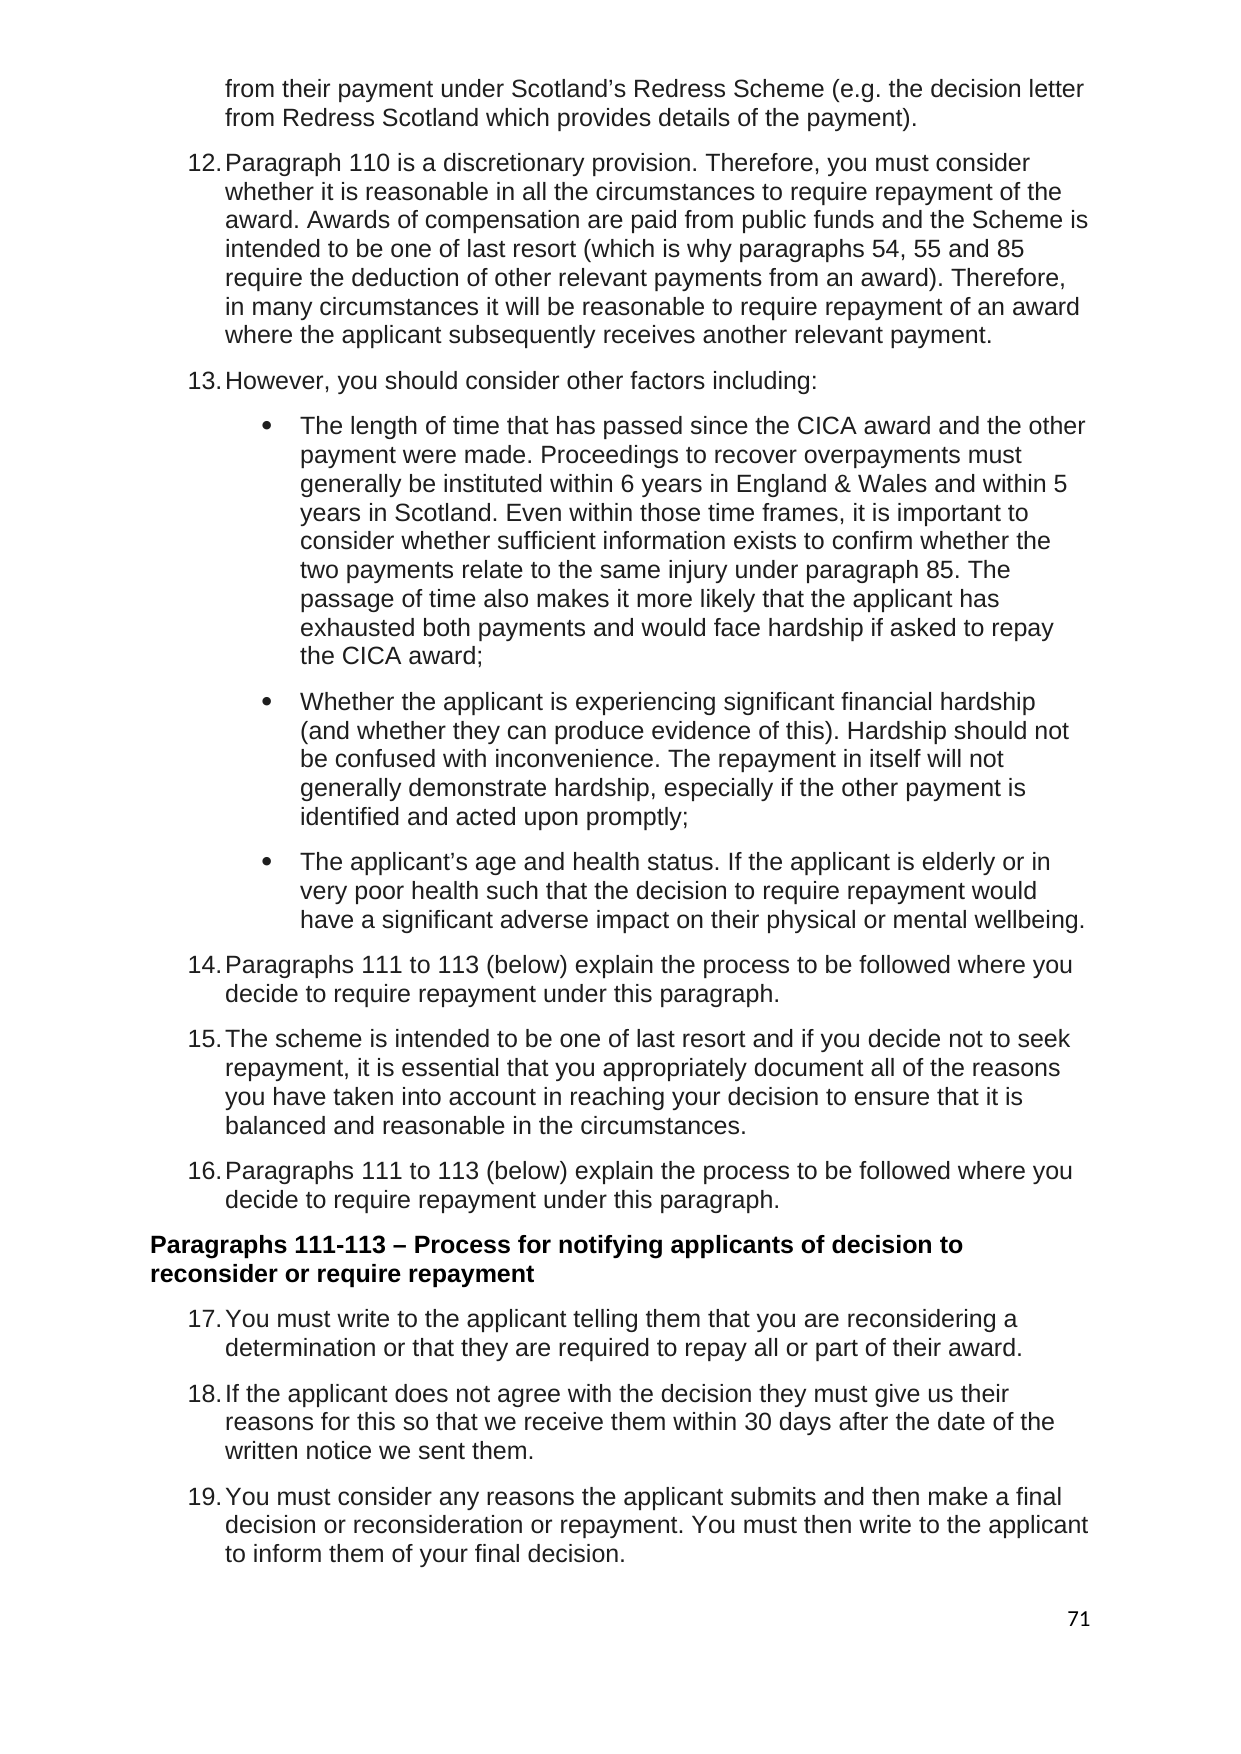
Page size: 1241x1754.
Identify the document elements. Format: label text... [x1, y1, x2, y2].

list from their payment under Scotland’s Redress Scheme (e.g. the decision letter from Redress Scotland which provides details of the payment). [187, 74, 1090, 131]
list The applicant’s age and health status. If the applicant is elderly or in very poor health such that the decision to require repayment would have a significant adverse impact on their physical or mental wellbeing. [262, 847, 1090, 934]
text Paragraphs 111-113 – Process for notifying applicants of decision to reconsider or require repayment [150, 1230, 1090, 1288]
list You must write to the applicant telling them that you are reconsidering a determination or that they are required to repay all or part of their award. [187, 1304, 1090, 1362]
list The scheme is intended to be one of last resort and if you decide not to seek repayment, it is essential that you appropriately document all of the reasons you have taken into account in reaching your decision to ensure that it is balanced and reasonable in the circumstances. [187, 1024, 1090, 1139]
list Paragraphs 111 to 113 (below) explain the process to be followed where you decide to require repayment under this paragraph. [187, 950, 1090, 1008]
list Paragraphs 111 to 113 (below) explain the process to be followed where you decide to require repayment under this paragraph. [187, 1156, 1090, 1214]
list You must consider any reasons the applicant submits and then make a final decision or reconsideration or repayment. You must then write to the applicant to inform them of your final decision. [187, 1482, 1090, 1568]
list Paragraph 110 is a discretionary provision. Therefore, you must consider whether it is reasonable in all the circumstances to require repayment of the award. Awards of compensation are paid from public funds and the Scheme is intended to be one of last resort (which is why paragraphs 54, 55 and 85 require the deduction of other relevant payments from an award). Therefore, in many circumstances it will be reasonable to require repayment of an award where the applicant subsequently receives another relevant payment. [187, 148, 1090, 349]
list However, you should consider other factors including: [187, 366, 1090, 394]
list If the applicant does not agree with the decision they must give us their reasons for this so that we receive them within 30 days after the date of the written notice we sent them. [187, 1379, 1090, 1465]
list Whether the applicant is experiencing significant financial hardship (and whether they can produce evidence of this). Hardship should not be confused with inconvenience. The repayment in itself will not generally demonstrate hardship, especially if the other payment is identified and acted upon promptly; [262, 687, 1090, 831]
list The length of time that has passed since the CICA award and the other payment were made. Proceedings to recover overpayments must generally be instituted within 6 years in England & Wales and within 5 years in Scotland. Even within those time frames, it is important to consider whether sufficient information exists to confirm whether the two payments relate to the same injury under paragraph 85. The passage of time also makes it more likely that the applicant has exhausted both payments and would face hardship if asked to repay the CICA award; [262, 411, 1090, 670]
